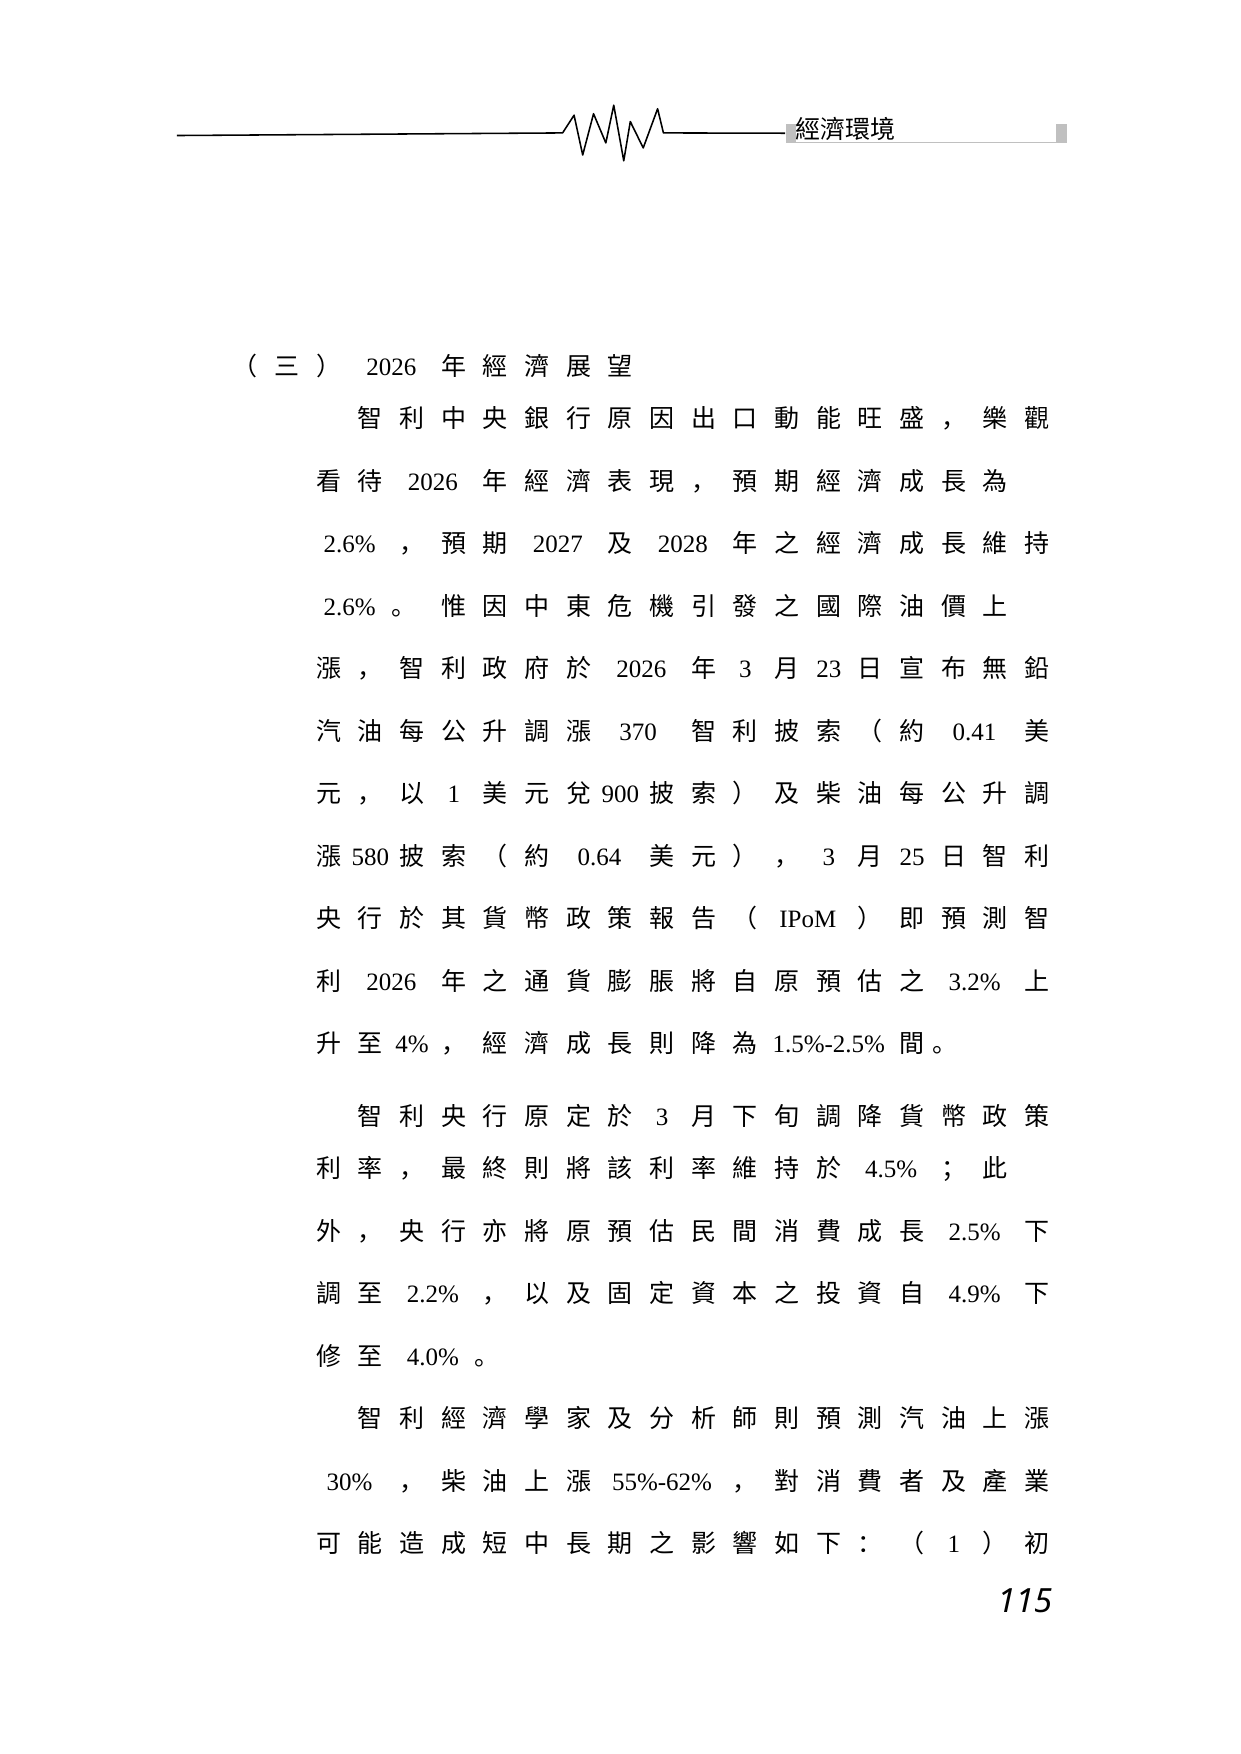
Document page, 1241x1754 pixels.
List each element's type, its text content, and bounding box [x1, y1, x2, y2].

text （三）2026年經濟展望 [207, 313, 1058, 375]
text 智利中央銀行原因出口動能旺盛，樂觀看待2026年經濟表現，預期經濟成長為2.6%，預期2027及2028年之經濟成長維持2.6%。惟因中東危機引發之國際油價上漲，智利政府於2026年3月23日宣布無鉛汽油每公升調漲370 智利披索（約0.41美元，以1美元兌900披索）及柴油每公升調漲580披索（約0.64美元），3月25日智利央行於其貨幣政策報告（IPoM）即預測智利2026年之通貨膨脹將自原預估之3.2%上升至4%，經濟成長則降為1.5%-2.5%間。 [281, 375, 1058, 1063]
text 智利央行原定於3月下旬調降貨幣政策利率，最終則將該利率維持於4.5%；此外，央行亦將原預估民間消費成長2.5%下調至2.2%，以及固定資本之投資自4.9%下修至4.0%。 [281, 1063, 1058, 1375]
text 智利經濟學家及分析師則預測汽油上漲30%，柴油上漲55%-62%，對消費者及產業可能造成短中長期之影響如下：（1）初 [281, 1375, 1058, 1563]
